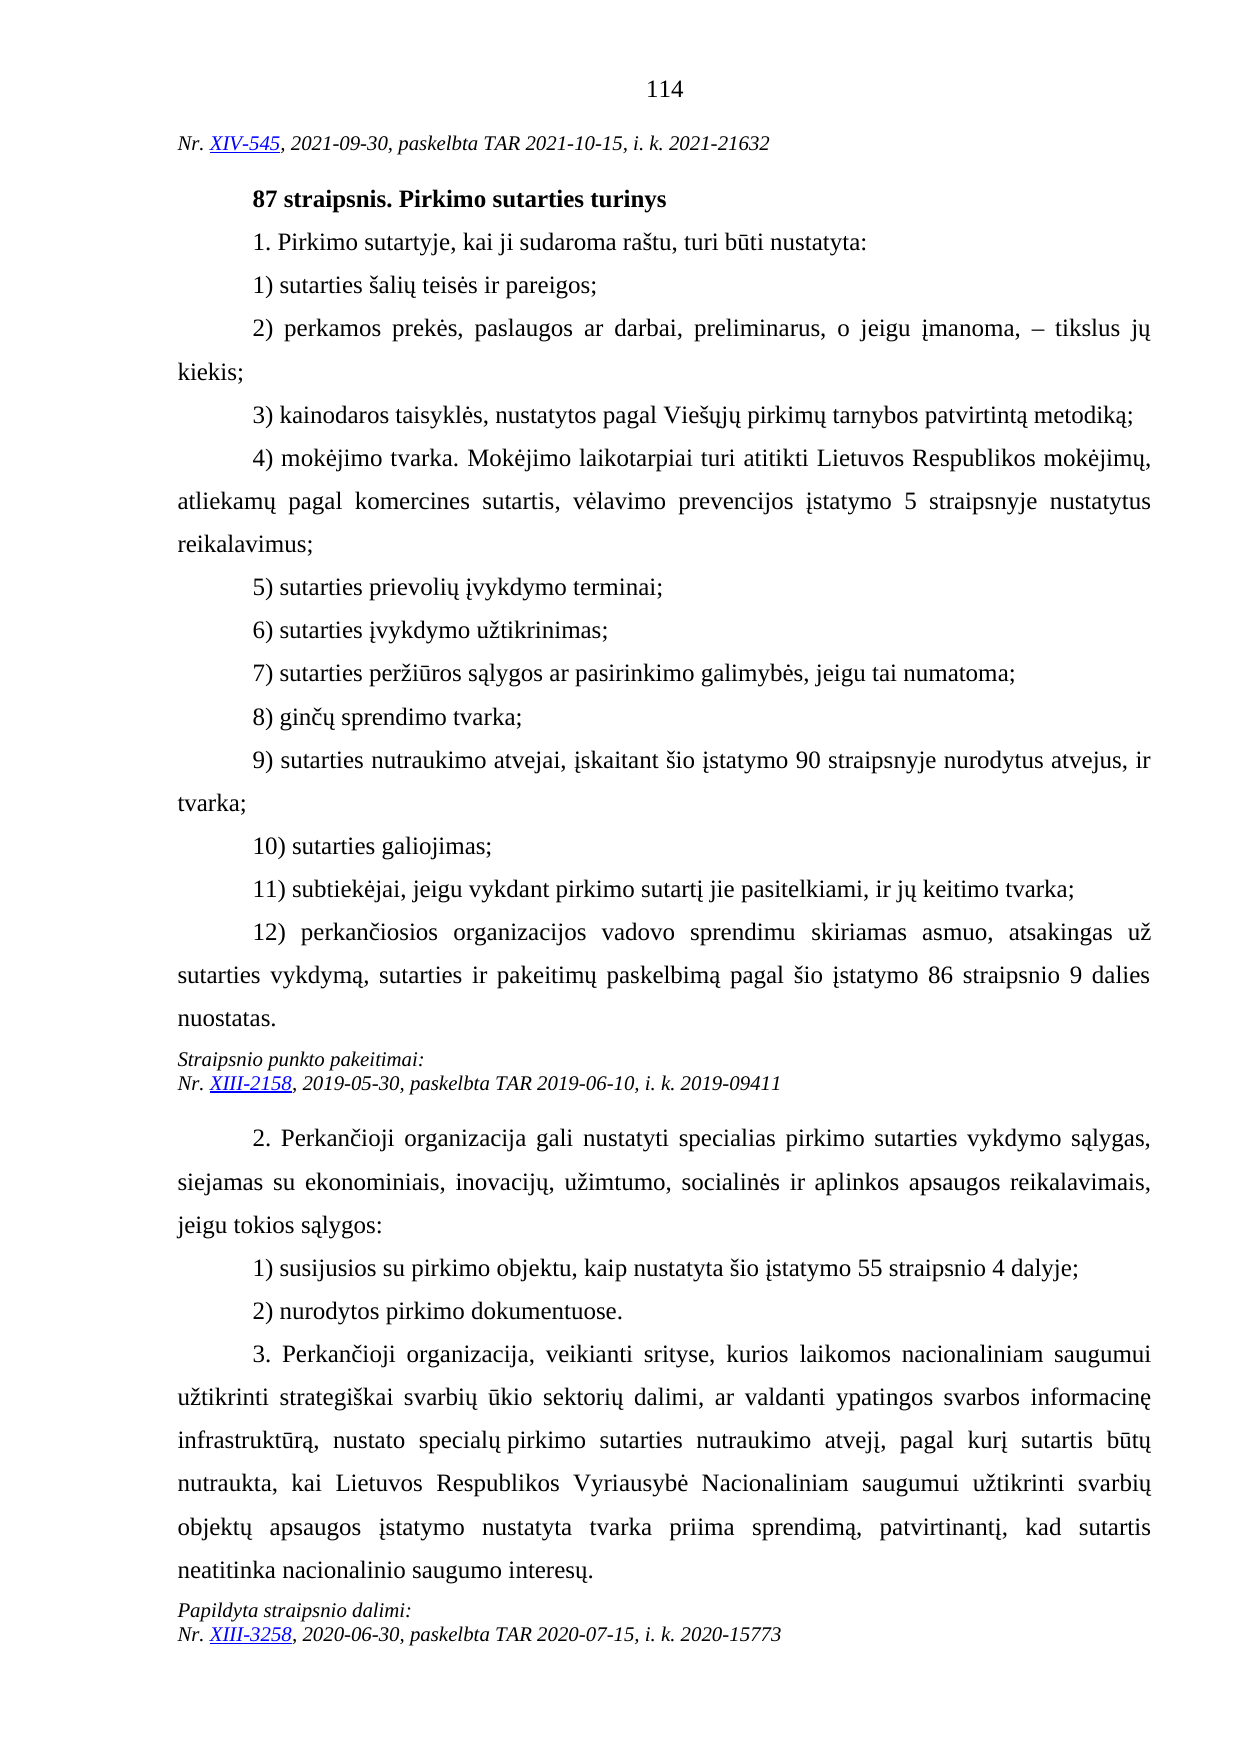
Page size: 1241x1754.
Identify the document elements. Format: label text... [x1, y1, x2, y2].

text 87 straipsnis. Pirkimo sutarties turinys [177, 184, 1152, 213]
text 9) sutarties nutraukimo atvejai, įskaitant šio įstatymo 90 straipsnyje nurodytus atvejus, ir tvarka; [177, 745, 1152, 817]
text 3. Perkančioji organizacija, veikianti srityse, kurios laikomos nacionaliniam saugumui užtikrinti strategiškai svarbių ūkio sektorių dalimi, ar valdanti ypatingos svarbos informacinę infrastruktūrą, nustato specialų pirkimo sutarties nutraukimo atvejį, pagal kurį sutartis būtų nutraukta, kai Lietuvos Respublikos Vyriausybė Nacionaliniam saugumui užtikrinti svarbių objektų apsaugos įstatymo nustatyta tvarka priima sprendimą, patvirtinantį, kad sutartis neatitinka nacionalinio saugumo interesų. [177, 1339, 1152, 1583]
text 1) susijusios su pirkimo objektu, kaip nustatyta šio įstatymo 55 straipsnio 4 dalyje; [177, 1253, 1152, 1282]
text Papildyta straipsnio dalimi: [177, 1598, 1152, 1622]
text Nr. XIV-545, 2021-09-30, paskelbta TAR 2021-10-15, i. k. 2021-21632 [177, 131, 1152, 155]
text Nr. XIII-3258, 2020-06-30, paskelbta TAR 2020-07-15, i. k. 2020-15773 [177, 1622, 1152, 1646]
text Nr. XIII-2158, 2019-05-30, paskelbta TAR 2019-06-10, i. k. 2019-09411 [177, 1071, 1152, 1095]
text 7) sutarties peržiūros sąlygos ar pasirinkimo galimybės, jeigu tai numatoma; [177, 658, 1152, 687]
text 4) mokėjimo tvarka. Mokėjimo laikotarpiai turi atitikti Lietuvos Respublikos mokėjimų, atliekamų pagal komercines sutartis, vėlavimo prevencijos įstatymo 5 straipsnyje nustatytus reikalavimus; [177, 443, 1152, 558]
text 10) sutarties galiojimas; [177, 831, 1152, 860]
text 6) sutarties įvykdymo užtikrinimas; [177, 615, 1152, 644]
text 1. Pirkimo sutartyje, kai ji sudaroma raštu, turi būti nustatyta: [177, 227, 1152, 256]
text 2. Perkančioji organizacija gali nustatyti specialias pirkimo sutarties vykdymo sąlygas, siejamas su ekonominiais, inovacijų, užimtumo, socialinės ir aplinkos apsaugos reikalavimais, jeigu tokios sąlygos: [177, 1123, 1152, 1238]
text 2) perkamos prekės, paslaugos ar darbai, preliminarus, o jeigu įmanoma, – tikslus jų kiekis; [177, 313, 1152, 385]
text 2) nurodytos pirkimo dokumentuose. [177, 1296, 1152, 1325]
text 8) ginčų sprendimo tvarka; [177, 702, 1152, 730]
text 12) perkančiosios organizacijos vadovo sprendimu skiriamas asmuo, atsakingas už sutarties vykdymą, sutarties ir pakeitimų paskelbimą pagal šio įstatymo 86 straipsnio 9 dalies nuostatas. [177, 917, 1152, 1032]
text 1) sutarties šalių teisės ir pareigos; [177, 270, 1152, 299]
text 3) kainodaros taisyklės, nustatytos pagal Viešųjų pirkimų tarnybos patvirtintą metodiką; [177, 400, 1152, 428]
text 11) subtiekėjai, jeigu vykdant pirkimo sutartį jie pasitelkiami, ir jų keitimo tvarka; [177, 874, 1152, 903]
text Straipsnio punkto pakeitimai: [177, 1047, 1152, 1071]
text 5) sutarties prievolių įvykdymo terminai; [177, 572, 1152, 601]
